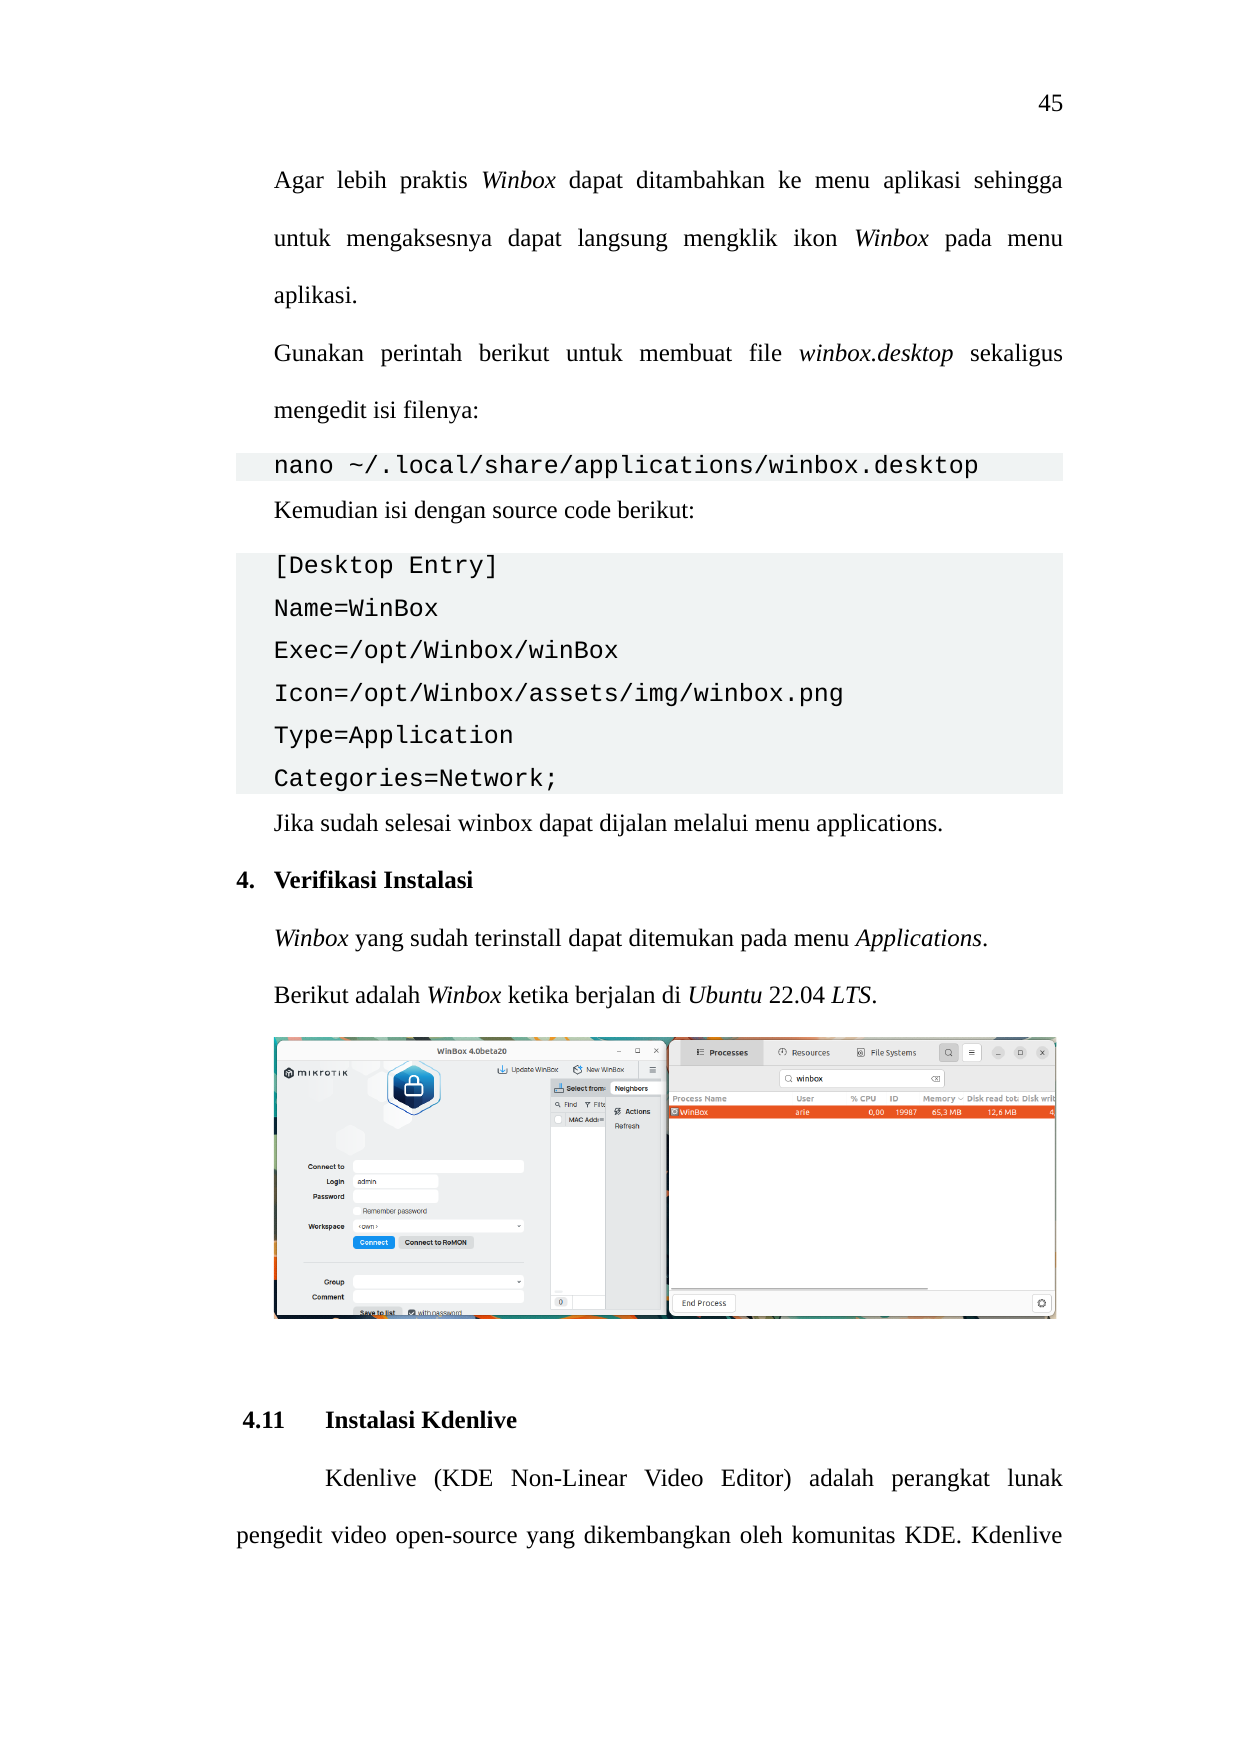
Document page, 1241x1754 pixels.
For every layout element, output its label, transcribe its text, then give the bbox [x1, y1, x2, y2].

list Verifikasi Instalasi [236, 865, 1063, 894]
text Kdenlive (KDE Non-Linear Video Editor) adalah perangkat lunak pengedit video open-source yang dikembangkan oleh komunitas KDE. Kdenlive [236, 1463, 1063, 1549]
list Name=WinBox [236, 595, 1063, 624]
list Exec=/opt/Winbox/winBox [236, 638, 1063, 666]
picture [273, 1037, 1057, 1319]
list Kemudian isi dengan source code berikut: [236, 495, 1063, 524]
list nano ~/.local/share/applications/winbox.desktop [236, 453, 1063, 481]
list Jika sudah selesai winbox dapat dijalan melalui menu applications. [236, 808, 1063, 837]
list Categories=Network; [236, 765, 1063, 794]
list [Desktop Entry] [236, 553, 1063, 581]
list Icon=/opt/Winbox/assets/img/winbox.png [236, 680, 1063, 709]
list Winbox yang sudah terinstall dapat ditemukan pada menu Applications. [236, 923, 1063, 952]
list Agar lebih praktis Winbox dapat ditambahkan ke menu aplikasi sehingga untuk mengaksesnya dapat langsung mengklik ikon Winbox pada menu aplikasi. [236, 165, 1063, 309]
subtitle Instalasi kdenlive [236, 1405, 1063, 1434]
list Type=Application [236, 723, 1063, 751]
list Berikut adalah Winbox ketika berjalan di Ubuntu 22.04 LTS. [236, 980, 1063, 1009]
list Gunakan perintah berikut untuk membuat file winbox.desktop sekaligus mengedit isi filenya: [236, 338, 1063, 424]
